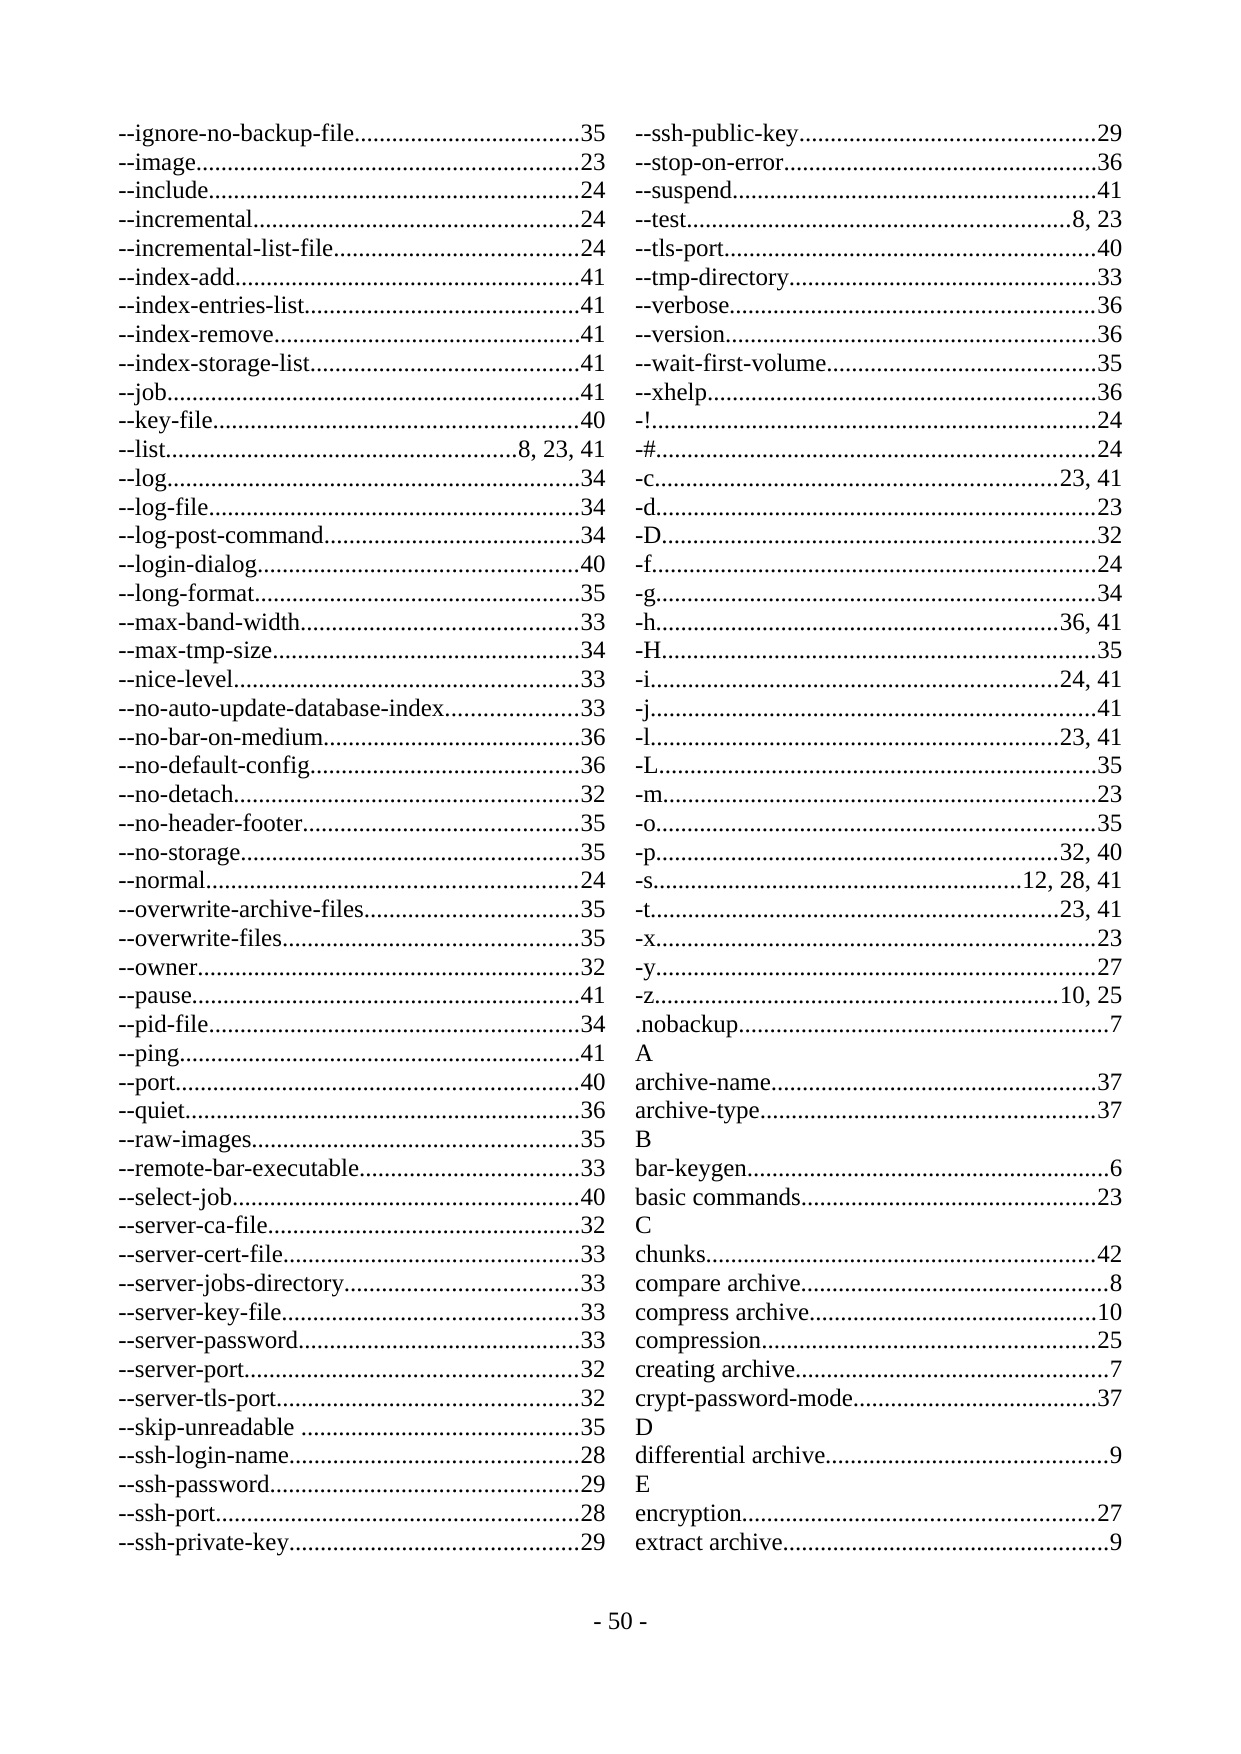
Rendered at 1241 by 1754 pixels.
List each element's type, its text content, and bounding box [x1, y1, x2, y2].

text -D 32 [635, 521, 1122, 549]
text --no-bar-on-medium 36 [118, 722, 605, 751]
text --server-jobs-directory 33 [118, 1268, 605, 1297]
text --no-default-config 36 [118, 751, 605, 779]
text --image 23 [118, 147, 605, 176]
text --ping 41 [118, 1038, 605, 1067]
text bar-keygen 6 [635, 1153, 1122, 1182]
text --version 36 [635, 319, 1122, 348]
text --no-storage 35 [118, 837, 605, 866]
text -i 24, 41 [635, 664, 1122, 693]
text -d 23 [635, 492, 1122, 521]
text --port 40 [118, 1067, 605, 1096]
text -z 10, 25 [635, 981, 1122, 1009]
text --suspend 41 [635, 176, 1122, 204]
text -c 23, 41 [635, 463, 1122, 492]
text --ssh-password 29 [118, 1469, 605, 1498]
text --normal 24 [118, 866, 605, 894]
text --max-band-width 33 [118, 607, 605, 636]
text creating archive 7 [635, 1354, 1122, 1383]
text --select-job 40 [118, 1182, 605, 1211]
text --wait-first-volume 35 [635, 348, 1122, 377]
text E [635, 1469, 1122, 1498]
text --server-password 33 [118, 1326, 605, 1354]
text --xhelp 36 [635, 377, 1122, 406]
text archive-type 37 [635, 1096, 1122, 1124]
text --owner 32 [118, 952, 605, 981]
text --server-ca-file 32 [118, 1211, 605, 1239]
text chunks 42 [635, 1239, 1122, 1268]
text -h 36, 41 [635, 607, 1122, 636]
text --server-port 32 [118, 1354, 605, 1383]
text D [635, 1412, 1122, 1441]
text --skip-unreadable 35 [118, 1412, 605, 1441]
text -f 24 [635, 549, 1122, 578]
text --log-file 34 [118, 492, 605, 521]
text --long-format 35 [118, 578, 605, 607]
text differential archive 9 [635, 1441, 1122, 1469]
text --server-cert-file 33 [118, 1239, 605, 1268]
text --quiet 36 [118, 1096, 605, 1124]
text --no-detach 32 [118, 779, 605, 808]
text archive-name 37 [635, 1067, 1122, 1096]
text -t 23, 41 [635, 894, 1122, 923]
text basic commands 23 [635, 1182, 1122, 1211]
text --pid-file 34 [118, 1009, 605, 1038]
text --incremental 24 [118, 204, 605, 233]
text --tls-port 40 [635, 233, 1122, 262]
text --max-tmp-size 34 [118, 636, 605, 664]
text -j 41 [635, 693, 1122, 722]
text -p 32, 40 [635, 837, 1122, 866]
text --include 24 [118, 176, 605, 204]
text -y 27 [635, 952, 1122, 981]
text --test 8, 23 [635, 204, 1122, 233]
text -# 24 [635, 434, 1122, 463]
text -x 23 [635, 923, 1122, 952]
text compare archive 8 [635, 1268, 1122, 1297]
text --verbose 36 [635, 291, 1122, 319]
text compression 25 [635, 1326, 1122, 1354]
text --incremental-list-file 24 [118, 233, 605, 262]
text .nobackup 7 [635, 1009, 1122, 1038]
text --no-header-footer 35 [118, 808, 605, 837]
text A [635, 1038, 1122, 1067]
text --server-key-file 33 [118, 1297, 605, 1326]
text --index-entries-list 41 [118, 291, 605, 319]
text --tmp-directory 33 [635, 262, 1122, 291]
text --stop-on-error 36 [635, 147, 1122, 176]
text --nice-level 33 [118, 664, 605, 693]
text --overwrite-archive-files 35 [118, 894, 605, 923]
text --raw-images 35 [118, 1124, 605, 1153]
text encryption 27 [635, 1498, 1122, 1527]
text extract archive 9 [635, 1527, 1122, 1556]
text -l 23, 41 [635, 722, 1122, 751]
text --index-storage-list 41 [118, 348, 605, 377]
text --key-file 40 [118, 406, 605, 434]
text compress archive 10 [635, 1297, 1122, 1326]
text --index-add 41 [118, 262, 605, 291]
text --login-dialog 40 [118, 549, 605, 578]
text --list 8, 23, 41 [118, 434, 605, 463]
text -o 35 [635, 808, 1122, 837]
text -H 35 [635, 636, 1122, 664]
text C [635, 1211, 1122, 1239]
text -g 34 [635, 578, 1122, 607]
text --job 41 [118, 377, 605, 406]
text --no-auto-update-database-index 33 [118, 693, 605, 722]
text -m 23 [635, 779, 1122, 808]
text --ssh-private-key 29 [118, 1527, 605, 1556]
text --server-tls-port 32 [118, 1383, 605, 1412]
text -! 24 [635, 406, 1122, 434]
text --ssh-public-key 29 [635, 118, 1122, 147]
text --log 34 [118, 463, 605, 492]
text --ssh-login-name 28 [118, 1441, 605, 1469]
text -s 12, 28, 41 [635, 866, 1122, 894]
text B [635, 1124, 1122, 1153]
text --remote-bar-executable 33 [118, 1153, 605, 1182]
text --overwrite-files 35 [118, 923, 605, 952]
text --index-remove 41 [118, 319, 605, 348]
text --ignore-no-backup-file 35 [118, 118, 605, 147]
text crypt-password-mode 37 [635, 1383, 1122, 1412]
text -L 35 [635, 751, 1122, 779]
text --pause 41 [118, 981, 605, 1009]
text --log-post-command 34 [118, 521, 605, 549]
text --ssh-port 28 [118, 1498, 605, 1527]
